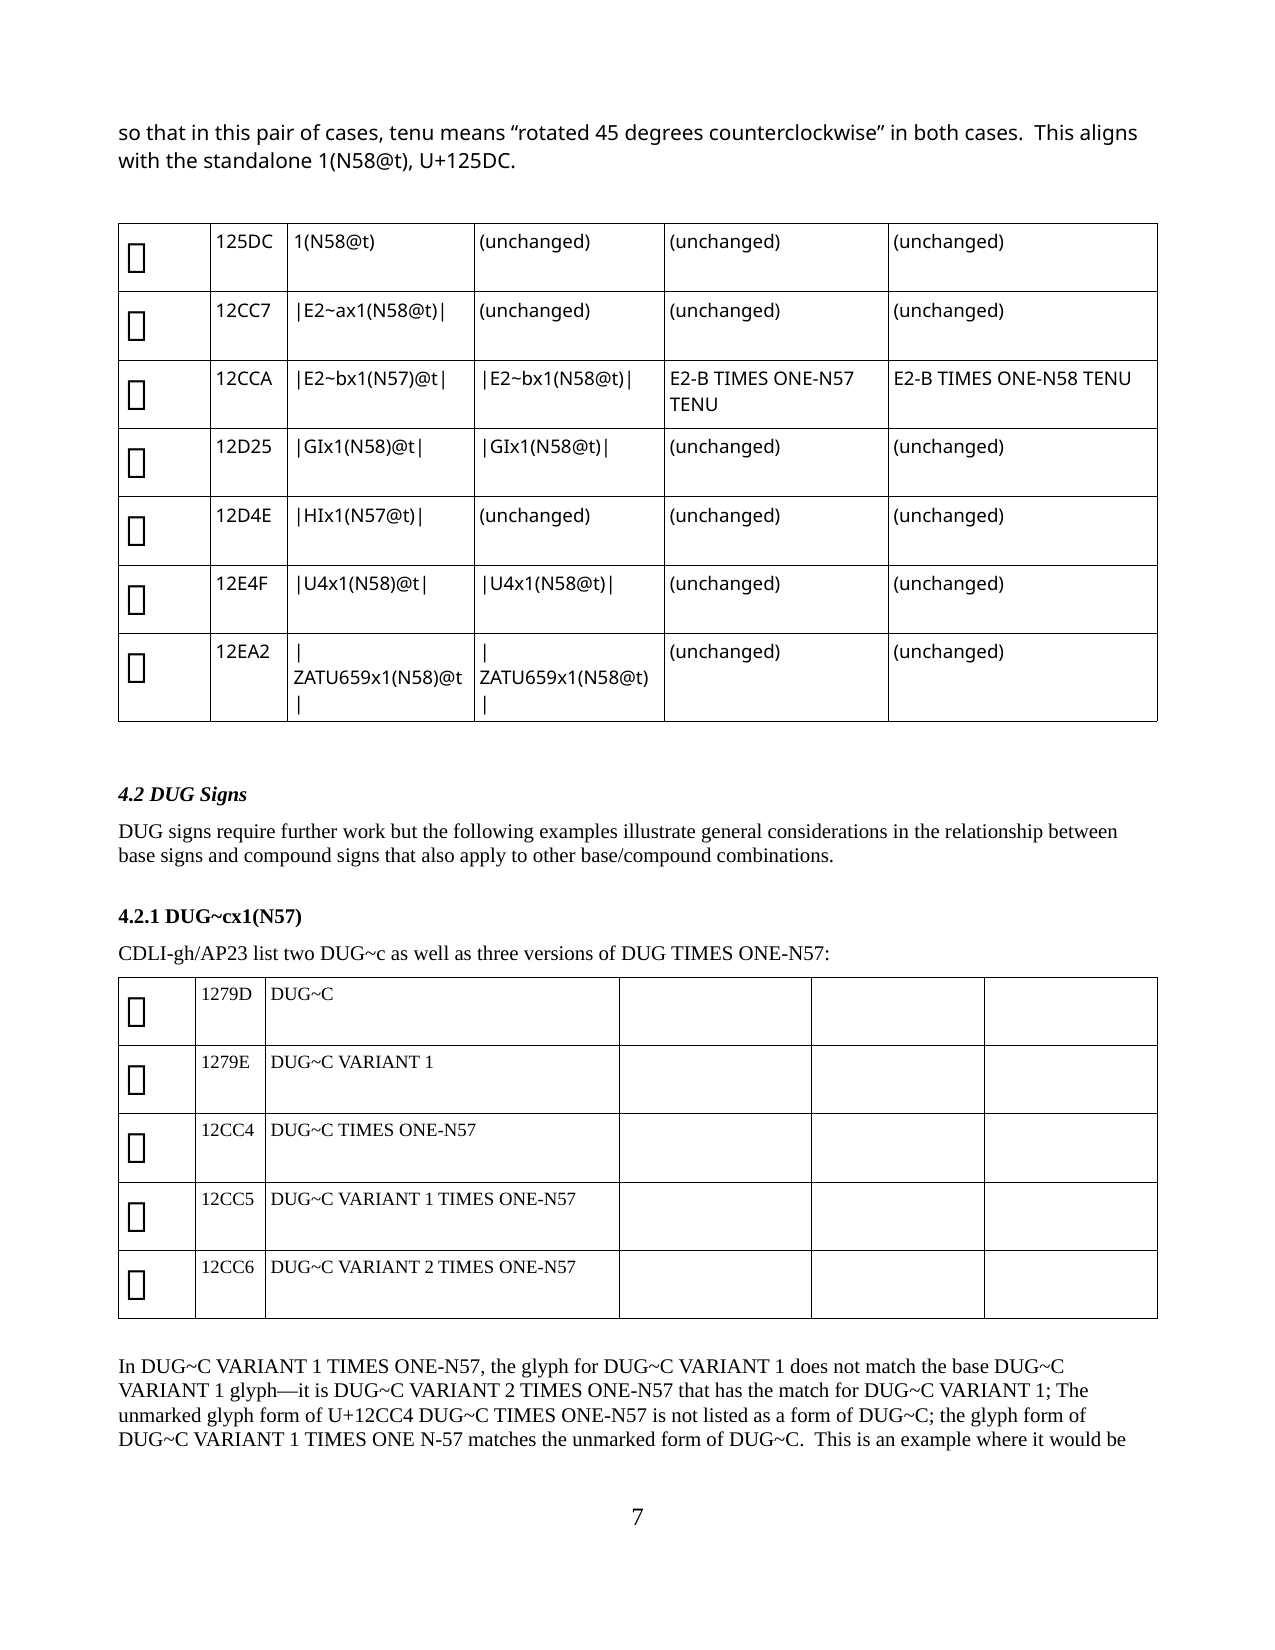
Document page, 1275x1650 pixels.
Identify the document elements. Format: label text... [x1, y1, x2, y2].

table_header DUG~C [266, 978, 619, 1045]
table_header (unchanged) [889, 224, 1157, 291]
table_cell |E2~bx1(N58@t)| [475, 361, 664, 428]
table_cell 𒳄 [119, 1114, 195, 1182]
table_cell (unchanged) [475, 292, 664, 360]
table_header 𒗜 [119, 224, 210, 291]
table_cell 12D4E [211, 497, 287, 565]
table_cell |GIx1(N58@t)| [475, 429, 664, 496]
table_cell (unchanged) [889, 566, 1157, 633]
table_cell [620, 1046, 811, 1113]
table_cell 𒳊 [119, 361, 210, 428]
table_cell [985, 1183, 1157, 1250]
table_header (unchanged) [475, 224, 664, 291]
table_header 1279D [196, 978, 265, 1045]
subtitle 4.2 DUG Signs [118, 782, 1157, 806]
table_cell [620, 1183, 811, 1250]
table_cell 12CC6 [196, 1251, 265, 1318]
table_cell DUG~C VARIANT 1 TIMES ONE-N57 [266, 1183, 619, 1250]
table_cell |GIx1(N58)@t| [288, 429, 474, 496]
table_cell |ZATU659x1(N58@t)| [475, 634, 664, 721]
table_header 𒞝 [119, 978, 195, 1045]
table_cell 12D25 [211, 429, 287, 496]
text CDLI-gh/AP23 list two DUG~c as well as three versions of DUG TIMES ONE-N57: [118, 941, 1157, 964]
table_cell |HIx1(N57@t)| [288, 497, 474, 565]
table_cell E2-B TIMES ONE-N58 TENU [889, 361, 1157, 428]
table_cell [985, 1046, 1157, 1113]
table_cell DUG~C VARIANT 2 TIMES ONE-N57 [266, 1251, 619, 1318]
table_cell 1279E [196, 1046, 265, 1113]
table_cell [985, 1114, 1157, 1182]
table_cell 𒳆 [119, 1251, 195, 1318]
table_cell (unchanged) [889, 429, 1157, 496]
table_cell (unchanged) [475, 497, 664, 565]
table_cell [620, 1114, 811, 1182]
table_cell [985, 1251, 1157, 1318]
table_cell [812, 1251, 984, 1318]
table_cell 𒹏 [119, 566, 210, 633]
table_cell |E2~ax1(N58@t)| [288, 292, 474, 360]
table_cell (unchanged) [889, 497, 1157, 565]
table_header [812, 978, 984, 1045]
table_cell 𒵎 [119, 497, 210, 565]
text so that in this pair of cases, tenu means “rotated 45 degrees counterclockwise” in both cases. This aligns with the standalone 1(N58@t), U+125DC. [118, 118, 1157, 175]
table_cell E2-B TIMES ONE-N57 TENU [665, 361, 888, 428]
table_cell 12CCA [211, 361, 287, 428]
table_cell [812, 1046, 984, 1113]
table_cell 12E4F [211, 566, 287, 633]
table_cell (unchanged) [665, 429, 888, 496]
table_cell (unchanged) [665, 497, 888, 565]
text DUG signs require further work but the following examples illustrate general considerations in the relationship between base signs and compound signs that also apply to other base/compound combinations. [118, 819, 1157, 867]
table_header (unchanged) [665, 224, 888, 291]
table_cell 𒳇 [119, 292, 210, 360]
table_header [985, 978, 1157, 1045]
table_cell (unchanged) [665, 566, 888, 633]
table_cell (unchanged) [665, 292, 888, 360]
table_cell (unchanged) [665, 634, 888, 721]
table_header 1(N58@t) [288, 224, 474, 291]
table_cell |E2~bx1(N57)@t| [288, 361, 474, 428]
table_cell 𒺢 [119, 634, 210, 721]
table_cell (unchanged) [889, 634, 1157, 721]
table_cell [620, 1251, 811, 1318]
table_cell DUG~C TIMES ONE-N57 [266, 1114, 619, 1182]
table_header 125DC [211, 224, 287, 291]
table_header [620, 978, 811, 1045]
table_cell |U4x1(N58@t)| [475, 566, 664, 633]
text In DUG~C VARIANT 1 TIMES ONE-N57, the glyph for DUG~C VARIANT 1 does not match the base DUG~C VARIANT 1 glyph—it is DUG~C VARIANT 2 TIMES ONE-N57 that has the match for DUG~C VARIANT 1; The unmarked glyph form of U+12CC4 DUG~C TIMES ONE-N57 is not listed as a form of DUG~C; the glyph form of DUG~C VARIANT 1 TIMES ONE N-57 matches the unmarked form of DUG~C. This is an example where it would be [118, 1354, 1157, 1451]
table_cell [812, 1114, 984, 1182]
table_cell |ZATU659x1(N58)@t| [288, 634, 474, 721]
table_cell 𒳅 [119, 1183, 195, 1250]
subtitle 4.2.1 DUG~cx1(N57) [118, 904, 1157, 928]
table_cell |U4x1(N58)@t| [288, 566, 474, 633]
table_cell 12CC4 [196, 1114, 265, 1182]
table_cell 12CC5 [196, 1183, 265, 1250]
table_cell DUG~C VARIANT 1 [266, 1046, 619, 1113]
table_cell 12CC7 [211, 292, 287, 360]
table_cell 𒞞 [119, 1046, 195, 1113]
table_cell (unchanged) [889, 292, 1157, 360]
table_cell [812, 1183, 984, 1250]
table_cell 12EA2 [211, 634, 287, 721]
table_cell 𒴥 [119, 429, 210, 496]
